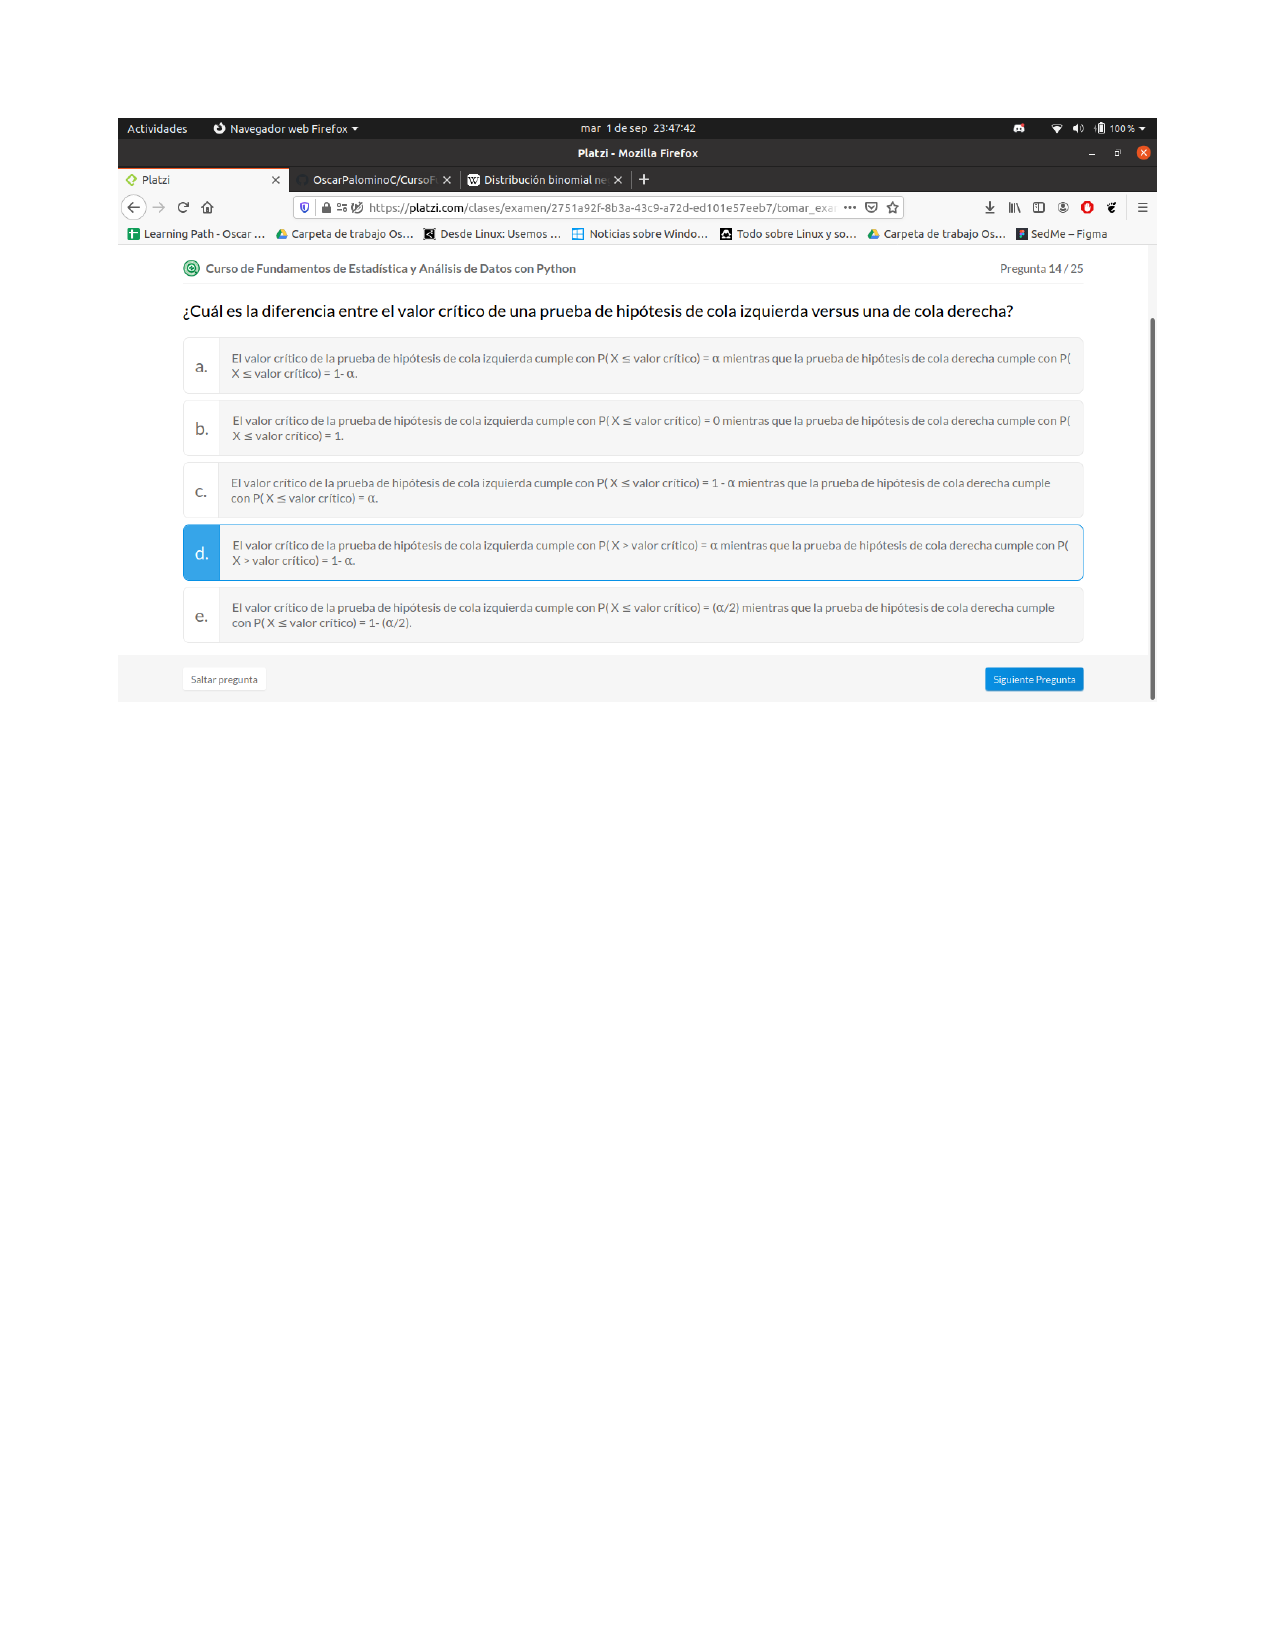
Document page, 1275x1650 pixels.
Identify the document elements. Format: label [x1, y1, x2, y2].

picture [118, 118, 1157, 702]
